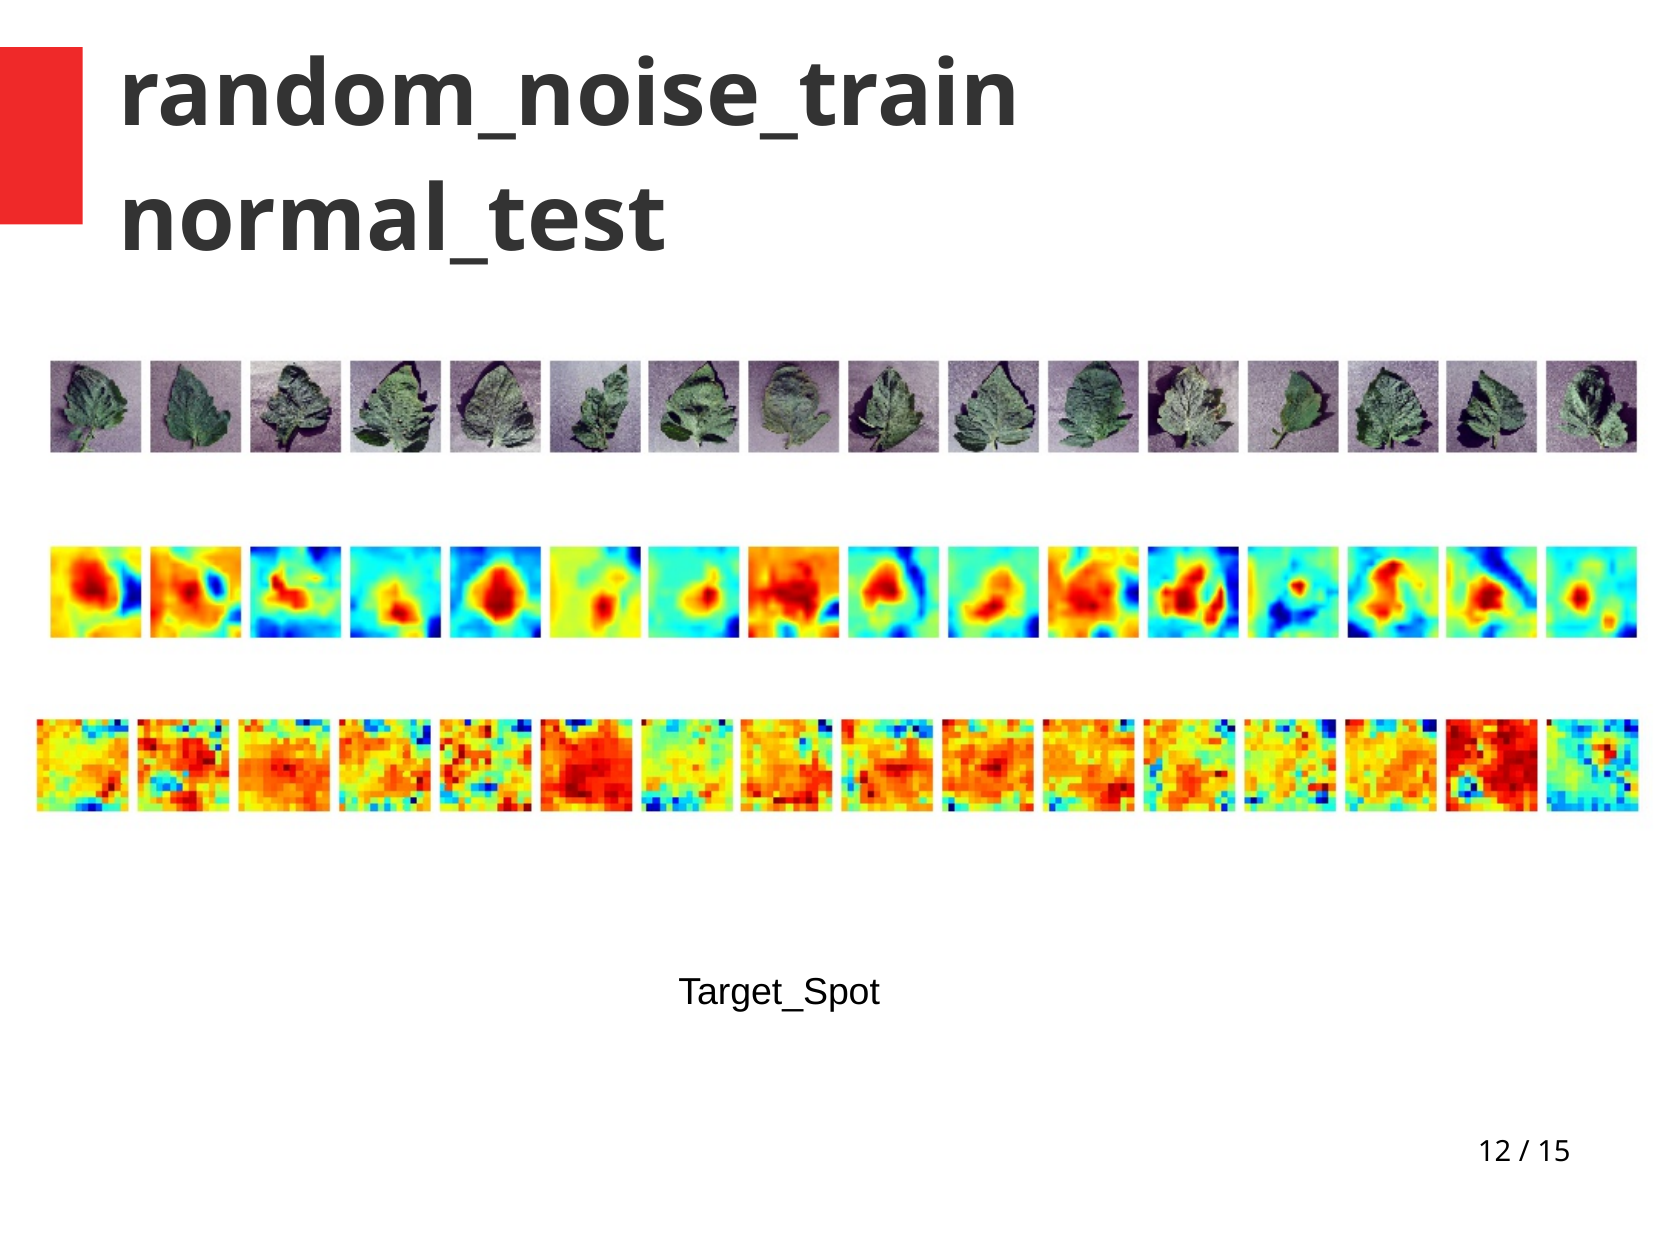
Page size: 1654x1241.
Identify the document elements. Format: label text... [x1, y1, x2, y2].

picture [0, 344, 1654, 490]
text_box Target_Spot [663, 963, 1006, 1021]
title random_noise_train normal_test [118, 45, 1571, 260]
picture [0, 530, 1654, 676]
picture [0, 704, 1654, 850]
